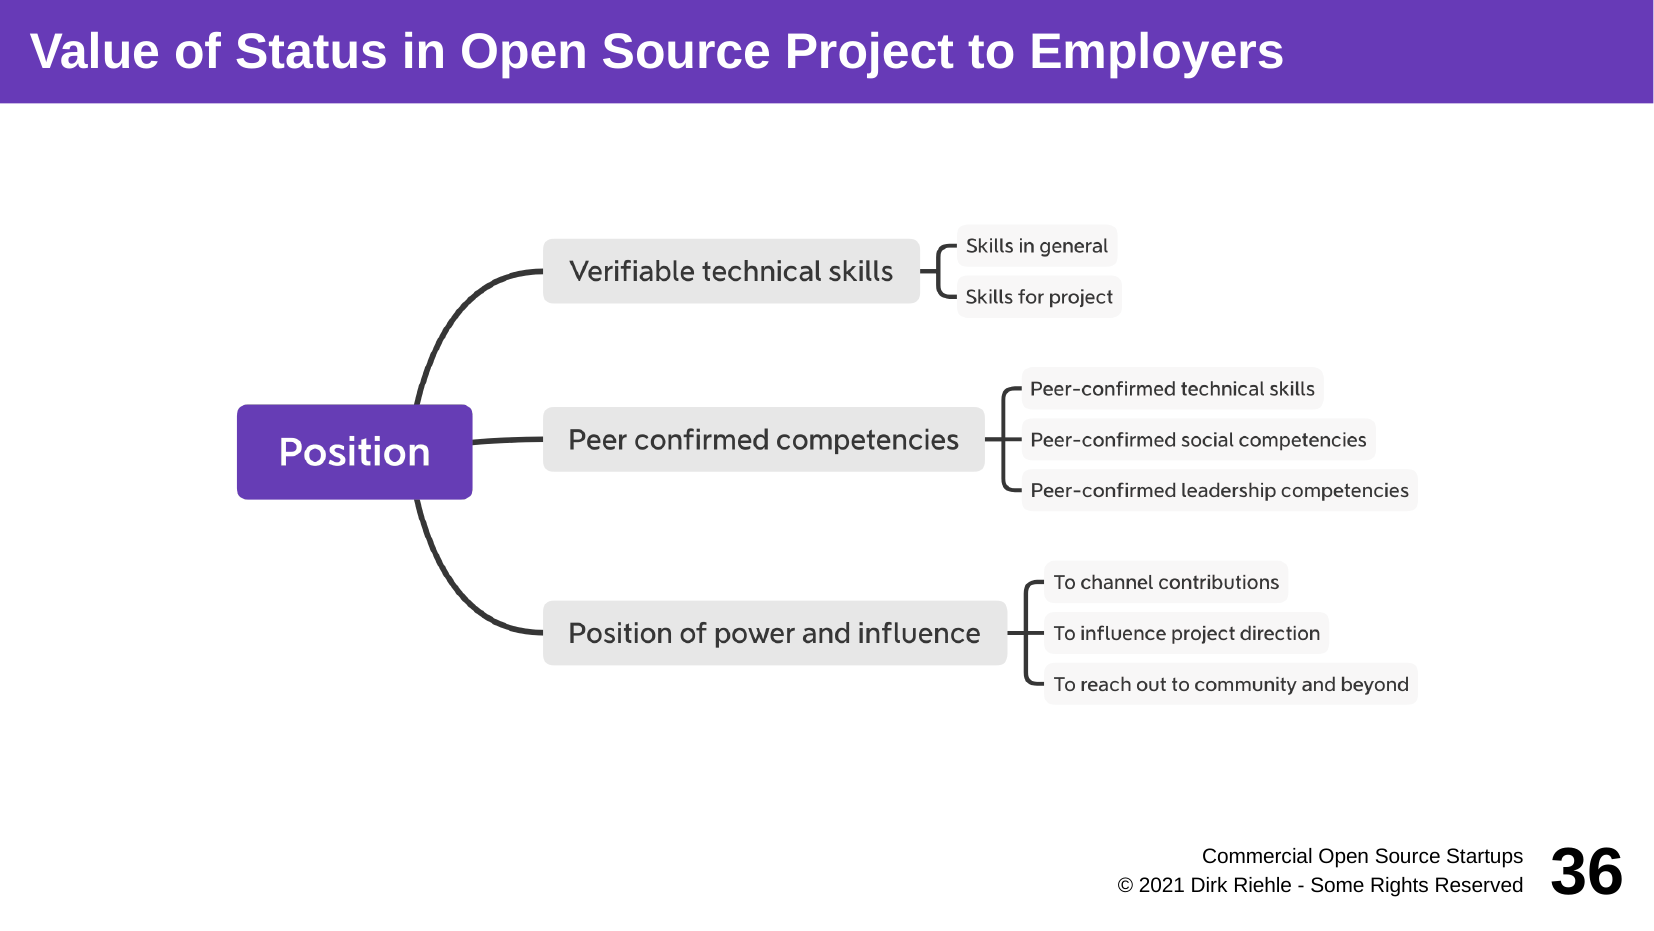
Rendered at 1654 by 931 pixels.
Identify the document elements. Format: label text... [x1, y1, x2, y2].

title Value of Status in Open Source Project to Employers [0, 0, 1654, 104]
picture [236, 224, 1418, 705]
